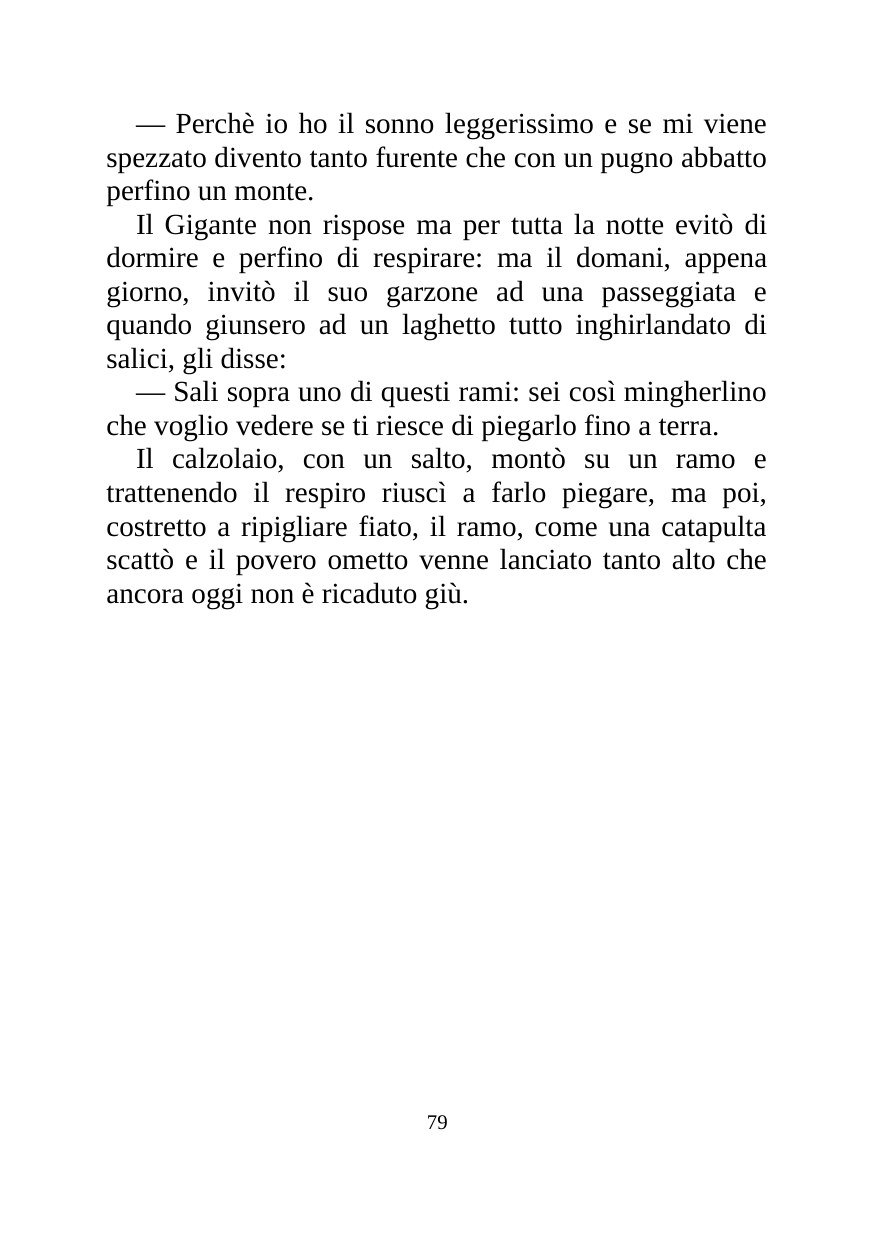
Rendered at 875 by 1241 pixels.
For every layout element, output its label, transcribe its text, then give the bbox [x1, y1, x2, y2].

text Il calzolaio, con un salto, montò su un ramo e trattenendo il respiro riuscì a farlo piegare, ma poi, costretto a ripigliare fiato, il ramo, come una catapulta scattò e il povero ometto venne lanciato tanto alto che ancora oggi non è ricaduto giù. [106, 442, 768, 609]
text — Sali sopra uno di questi rami: sei così mingherlino che voglio vedere se ti riesce di piegarlo fino a terra. [106, 374, 768, 442]
text — Perchè io ho il sonno leggerissimo e se mi viene spezzato divento tanto furente che con un pugno abbatto perfino un monte. [106, 106, 768, 207]
text Il Gigante non rispose ma per tutta la notte evitò di dormire e perfino di respirare: ma il domani, appena giorno, invitò il suo garzone ad una passeggiata e quando giunsero ad un laghetto tutto inghirlandato di salici, gli disse: [106, 207, 768, 374]
